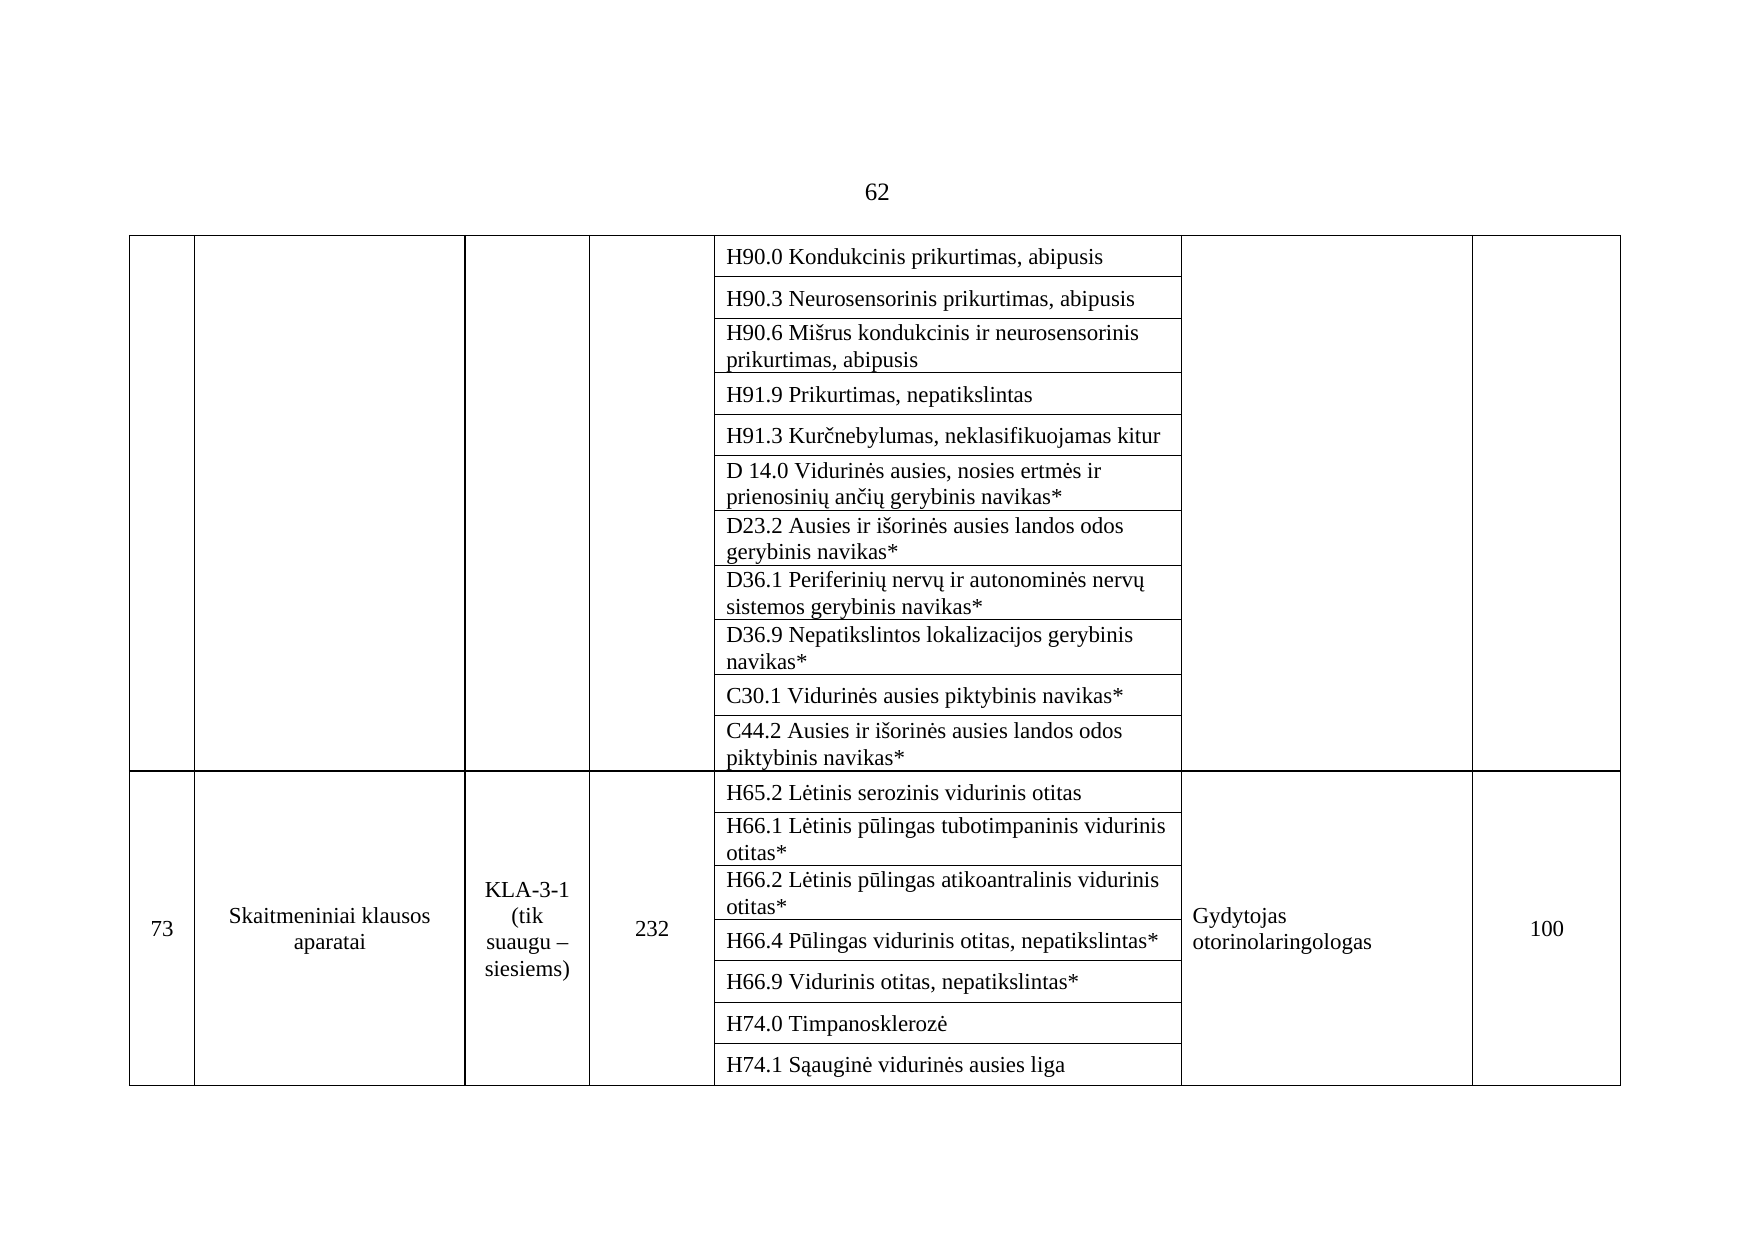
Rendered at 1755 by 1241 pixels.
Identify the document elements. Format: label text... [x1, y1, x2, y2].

table_cell 100 [1473, 772, 1620, 1084]
table_cell [590, 236, 714, 770]
table_cell [466, 236, 589, 770]
table_cell H66.9 Vidurinis otitas, nepatikslintas* [715, 961, 1181, 1002]
table_cell 73 [130, 772, 194, 1084]
table_cell C44.2 Ausies ir išorinės ausies landos odos piktybinis navikas* [715, 716, 1181, 770]
table_cell H91.3 Kurčnebylumas, neklasifikuojamas kitur [715, 415, 1181, 455]
table_cell Skaitmeniniai klausos aparatai [195, 772, 464, 1084]
table_cell [1473, 236, 1620, 770]
table_cell H90.3 Neurosensorinis prikurtimas, abipusis [715, 277, 1181, 317]
table_cell D23.2 Ausies ir išorinės ausies landos odos gerybinis navikas* [715, 511, 1181, 564]
table_cell H90.0 Kondukcinis prikurtimas, abipusis [715, 236, 1181, 276]
table_cell H66.2 Lėtinis pūlingas atikoantralinis vidurinis otitas* [715, 866, 1181, 919]
table_cell D36.1 Periferinių nervų ir autonominės nervų sistemos gerybinis navikas* [715, 566, 1181, 619]
table_cell [130, 236, 194, 770]
table_cell D 14.0 Vidurinės ausies, nosies ertmės ir prienosinių ančių gerybinis navikas* [715, 456, 1181, 510]
table_cell 232 [590, 772, 714, 1084]
table_cell H91.9 Prikurtimas, nepatikslintas [715, 373, 1181, 413]
table_cell H66.4 Pūlingas vidurinis otitas, nepatikslintas* [715, 920, 1181, 960]
table_cell C30.1 Vidurinės ausies piktybinis navikas* [715, 675, 1181, 715]
table_cell H74.1 Sąauginė vidurinės ausies liga [715, 1044, 1181, 1084]
table_cell H90.6 Mišrus kondukcinis ir neurosensorinis prikurtimas, abipusis [715, 319, 1181, 372]
table_cell [1182, 236, 1472, 770]
table_cell H65.2 Lėtinis serozinis vidurinis otitas [715, 772, 1181, 812]
table_cell Gydytojas otorinolaringologas [1182, 772, 1472, 1084]
table_cell KLA-3-1 (tik suaugu –siesiems) [466, 772, 589, 1084]
table_cell H74.0 Timpanosklerozė [715, 1003, 1181, 1043]
table_cell D36.9 Nepatikslintos lokalizacijos gerybinis navikas* [715, 620, 1181, 674]
table_cell [195, 236, 464, 770]
table_cell H66.1 Lėtinis pūlingas tubotimpaninis vidurinis otitas* [715, 813, 1181, 865]
